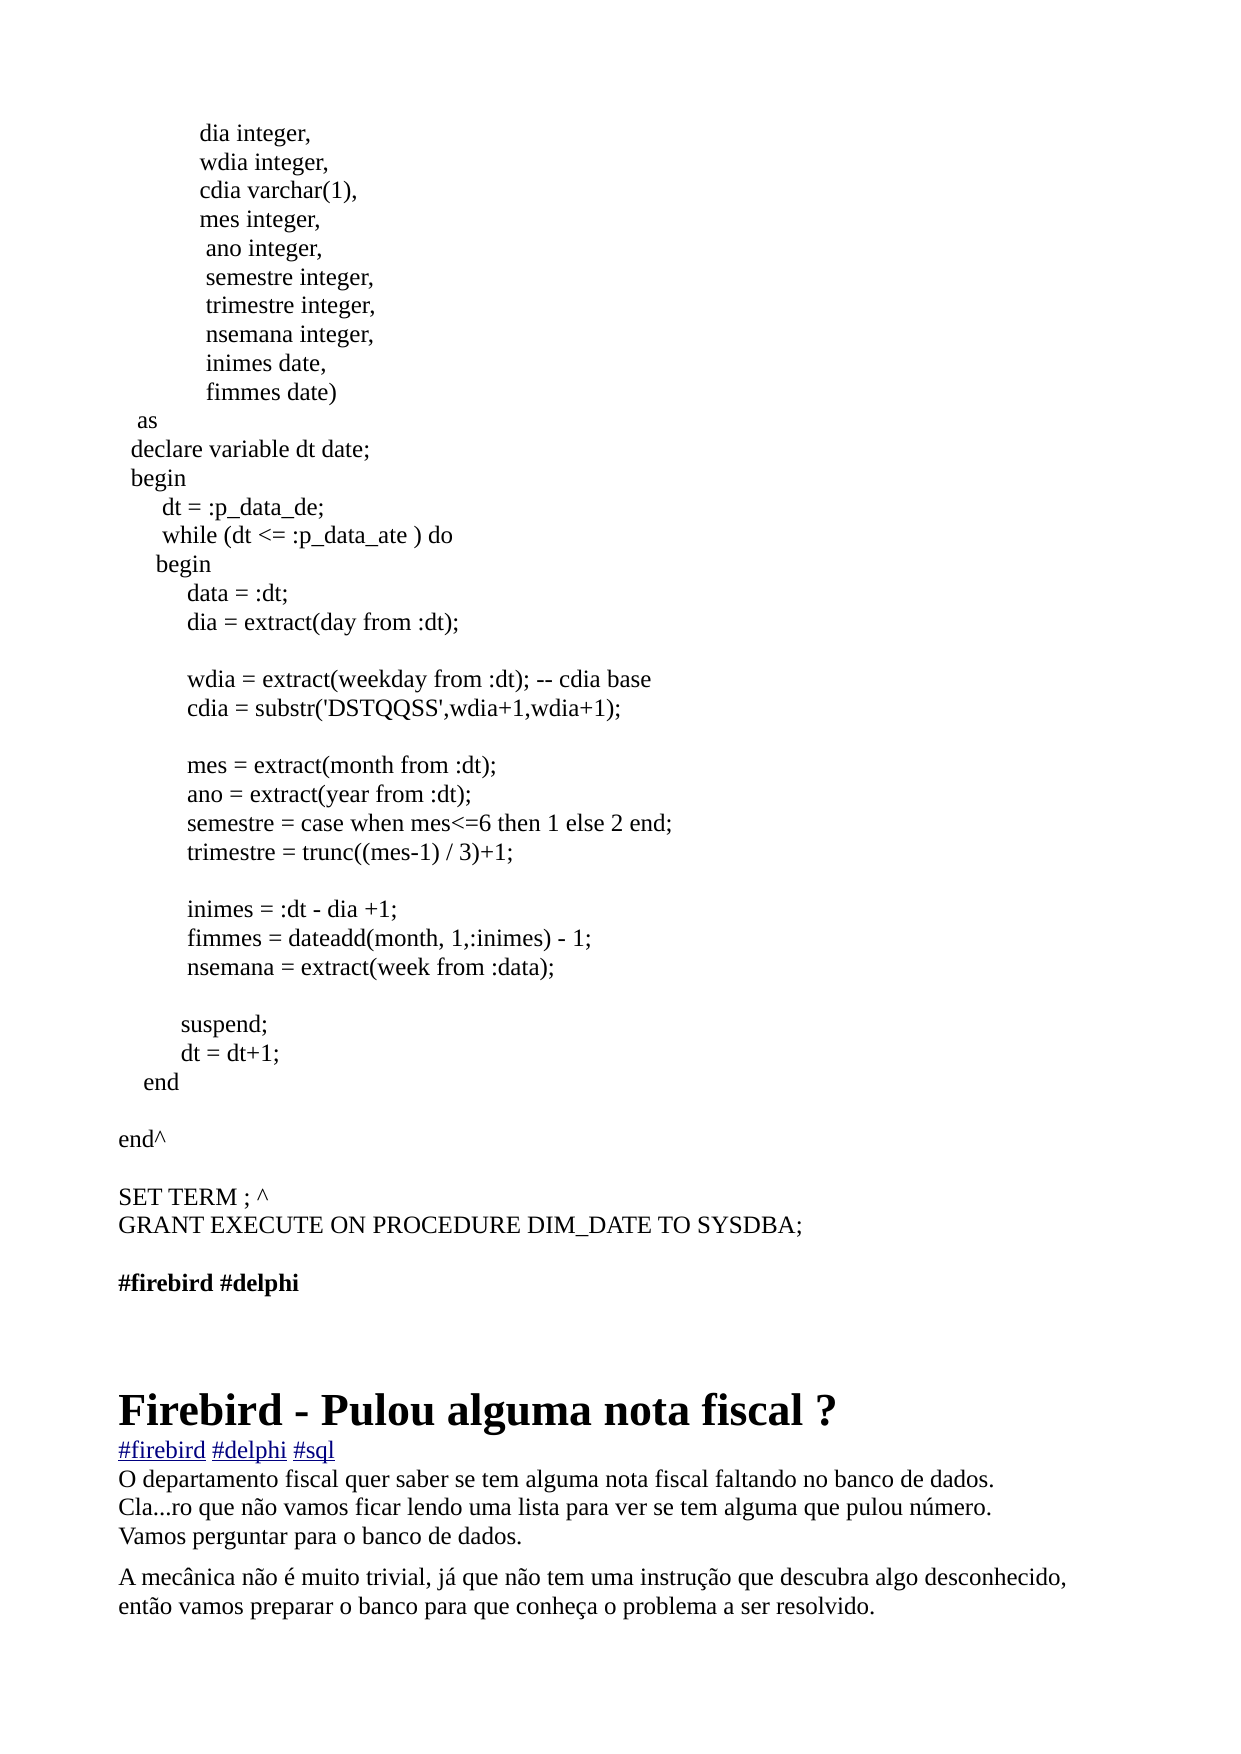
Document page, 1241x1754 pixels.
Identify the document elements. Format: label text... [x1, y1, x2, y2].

text dt = dt+1; [118, 1038, 1122, 1067]
text dia = extract(day from :dt); [118, 607, 1122, 636]
text GRANT EXECUTE ON PROCEDURE DIM_DATE TO SYSDBA; [118, 1211, 1122, 1239]
text trimestre integer, [118, 291, 1122, 319]
text while (dt <= :p_data_ate ) do [118, 521, 1122, 549]
text declare variable dt date; [118, 434, 1122, 463]
text data = :dt; [118, 578, 1122, 607]
text ano integer, [118, 233, 1122, 262]
text wdia = extract(weekday from :dt); -- cdia base [118, 664, 1122, 693]
text inimes = :dt - dia +1; [118, 894, 1122, 923]
text fimmes = dateadd(month, 1,:inimes) - 1; [118, 923, 1122, 952]
text mes integer, [118, 204, 1122, 233]
text A mecânica não é muito trivial, já que não tem uma instrução que descubra algo desconhecido, então vamos preparar o banco para que conheça o problema a ser resolvido. [118, 1562, 1122, 1620]
text dia integer, [118, 118, 1122, 147]
text wdia integer, [118, 147, 1122, 176]
text as [118, 406, 1122, 434]
text Firebird - Pulou alguma nota fiscal ? ‪#‎firebird‬ ‪#‎delphi‬ ‪#‎sql‬ O departamento fiscal quer saber se tem alguma nota fiscal faltando no banco de dados. Cla...ro que não vamos ficar lendo uma lista para ver se tem alguma que pulou número. Vamos perguntar para o banco de dados. [118, 1382, 1122, 1550]
text end^ [118, 1124, 1122, 1153]
text nsemana integer, [118, 319, 1122, 348]
text end [118, 1067, 1122, 1096]
text semestre = case when mes<=6 then 1 else 2 end; [118, 808, 1122, 837]
text cdia = substr('DSTQQSS',wdia+1,wdia+1); [118, 693, 1122, 722]
text fimmes date) [118, 377, 1122, 406]
text trimestre = trunc((mes-1) / 3)+1; [118, 837, 1122, 866]
text ano = extract(year from :dt); [118, 779, 1122, 808]
text suspend; [118, 1009, 1122, 1038]
text mes = extract(month from :dt); [118, 751, 1122, 779]
text begin [118, 463, 1122, 492]
text semestre integer, [118, 262, 1122, 291]
text #firebird #delphi [118, 1268, 1122, 1297]
text inimes date, [118, 348, 1122, 377]
text begin [118, 549, 1122, 578]
text SET TERM ; ^ [118, 1182, 1122, 1211]
text dt = :p_data_de; [118, 492, 1122, 521]
text cdia varchar(1), [118, 176, 1122, 204]
text nsemana = extract(week from :data); [118, 952, 1122, 981]
